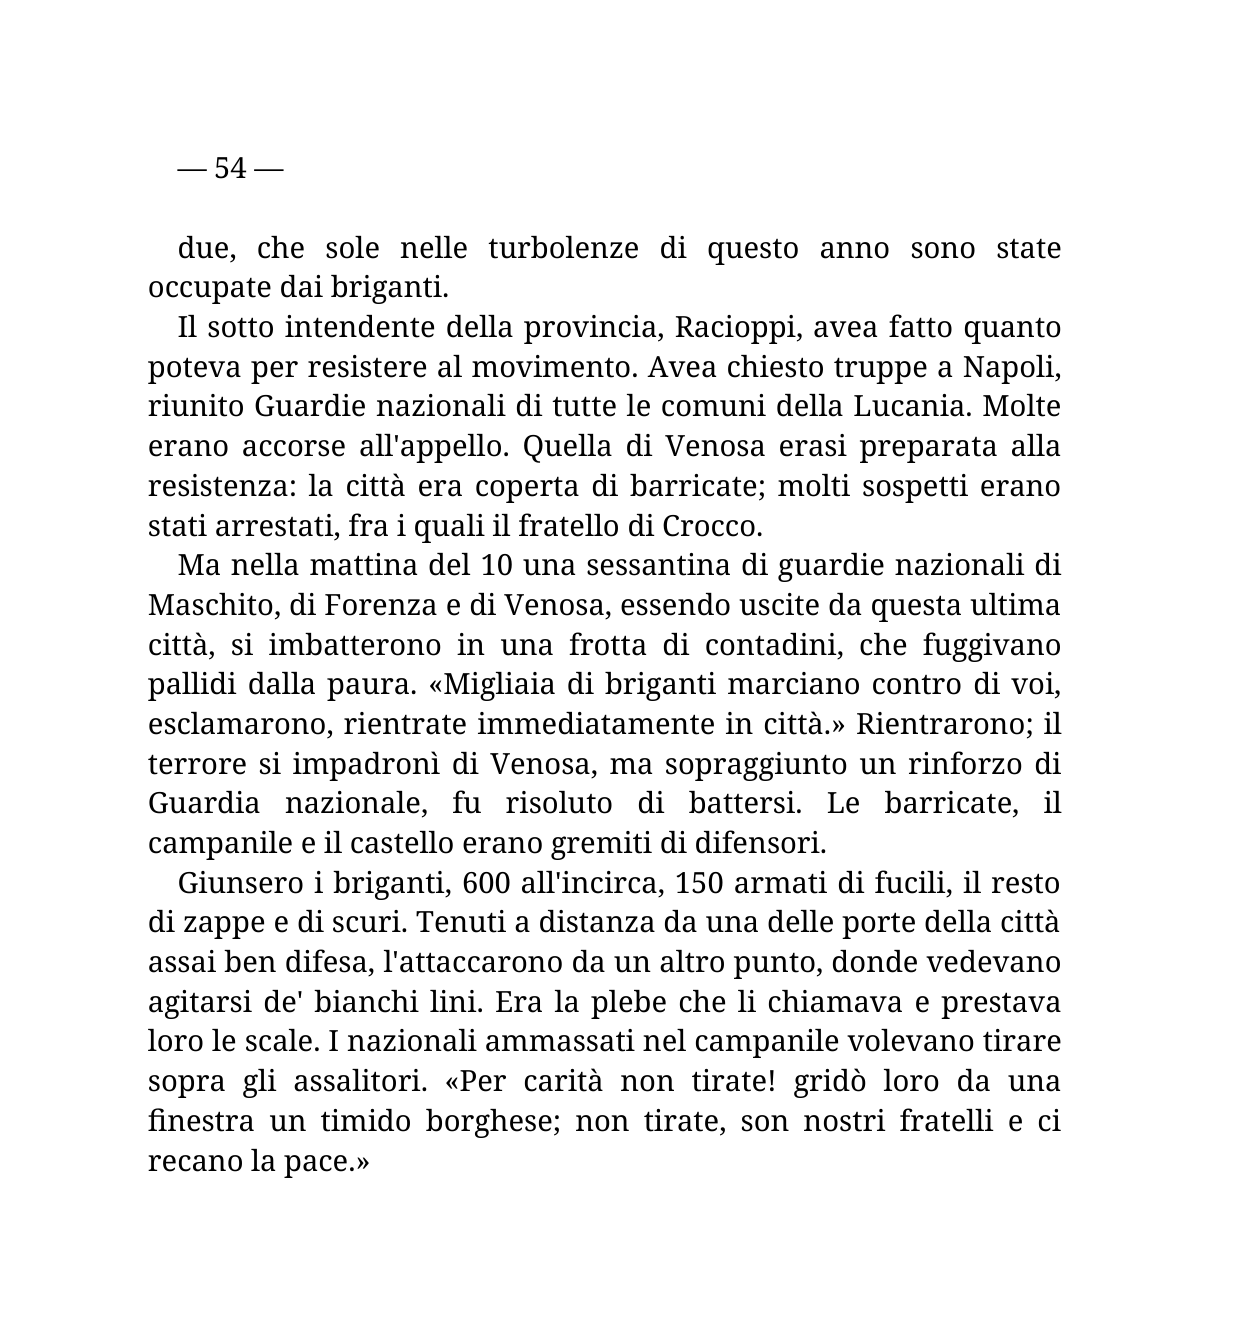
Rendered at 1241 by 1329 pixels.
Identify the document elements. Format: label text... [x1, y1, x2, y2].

text due, che sole nelle turbolenze di questo anno sono state occupate dai briganti. [148, 227, 1063, 306]
text Il sotto intendente della provincia, Racioppi, avea fatto quanto poteva per resistere al movimento. Avea chiesto truppe a Napoli, riunito Guardie nazionali di tutte le comuni della Lucania. Molte erano accorse all'appello. Quella di Venosa erasi preparata alla resistenza: la città era coperta di barricate; molti sospetti erano stati arrestati, fra i quali il fratello di Crocco. [148, 306, 1063, 544]
text — 54 — [148, 148, 1063, 187]
text Ma nella mattina del 10 una sessantina di guardie nazionali di Maschito, di Forenza e di Venosa, essendo uscite da questa ultima città, si imbatterono in una frotta di contadini, che fuggivano pallidi dalla paura. «Migliaia di briganti marciano contro di voi, esclamarono, rientrate immediatamente in città.» Rientrarono; il terrore si impadronì di Venosa, ma sopraggiunto un rinforzo di Guardia nazionale, fu risoluto di battersi. Le barricate, il campanile e il castello erano gremiti di difensori. [148, 544, 1063, 862]
text Giunsero i briganti, 600 all'incirca, 150 armati di fucili, il resto di zappe e di scuri. Tenuti a distanza da una delle porte della città assai ben difesa, l'attaccarono da un altro punto, donde vedevano agitarsi de' bianchi lini. Era la plebe che li chiamava e prestava loro le scale. I nazionali ammassati nel campanile volevano tirare sopra gli assalitori. «Per carità non tirate! gridò loro da una finestra un timido borghese; non tirate, son nostri fratelli e ci recano la pace.» [148, 862, 1063, 1179]
